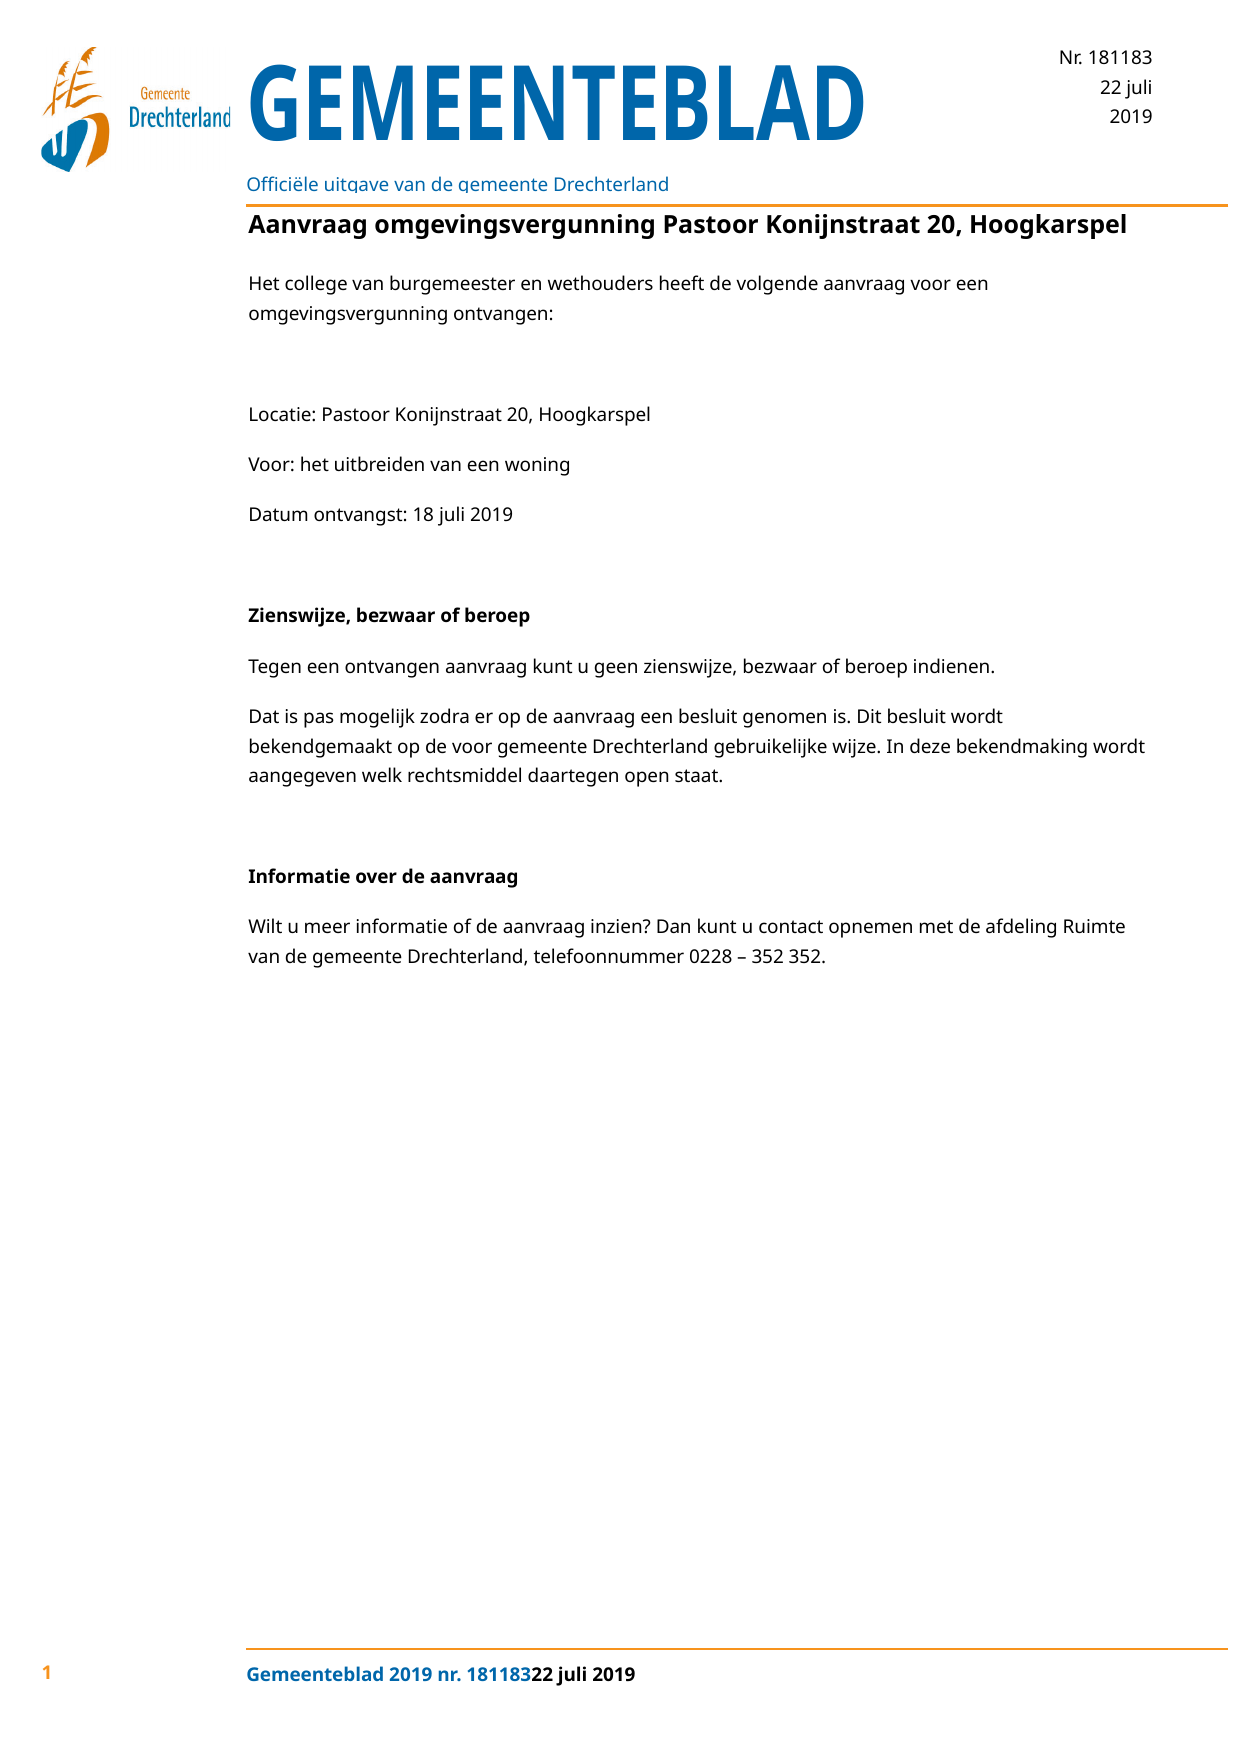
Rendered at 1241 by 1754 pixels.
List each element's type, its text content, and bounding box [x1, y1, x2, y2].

text Datum ontvangst: 18 juli 2019 [248, 502, 1152, 527]
picture [226, 115, 231, 124]
text Locatie: Pastoor Konijnstraat 20, Hoogkarspel [248, 401, 1152, 426]
text Tegen een ontvangen aanvraag kunt u geen zienswijze, bezwaar of beroep indienen. [248, 653, 1152, 678]
text Informatie over de aanvraag [248, 863, 1152, 889]
text Voor: het uitbreiden van een woning [248, 451, 1152, 477]
text Wilt u meer informatie of de aanvraag inzien? Dan kunt u contact opnemen met de afdeling Ruimte van de gemeente Drechterland, telefoonnummer 0228 – 352 352. [248, 914, 1152, 969]
text Zienswijze, bezwaar of beroep [248, 602, 1152, 628]
text Het college van burgemeester en wethouders heeft de volgende aanvraag voor een omgevingsvergunning ontvangen: [248, 270, 1152, 326]
picture [41, 158, 64, 172]
text Dat is pas mogelijk zodra er op de aanvraag een besluit genomen is. Dit besluit wordt bekendgemaakt op de voor gemeente Drechterland gebruikelijke wijze. In deze bekendmaking wordt aangegeven welk rechtsmiddel daartegen open staat. [248, 703, 1152, 788]
text Aanvraag omgevingsvergunning Pastoor Konijnstraat 20, Hoogkarspel [248, 207, 1152, 241]
picture [41, 47, 231, 172]
